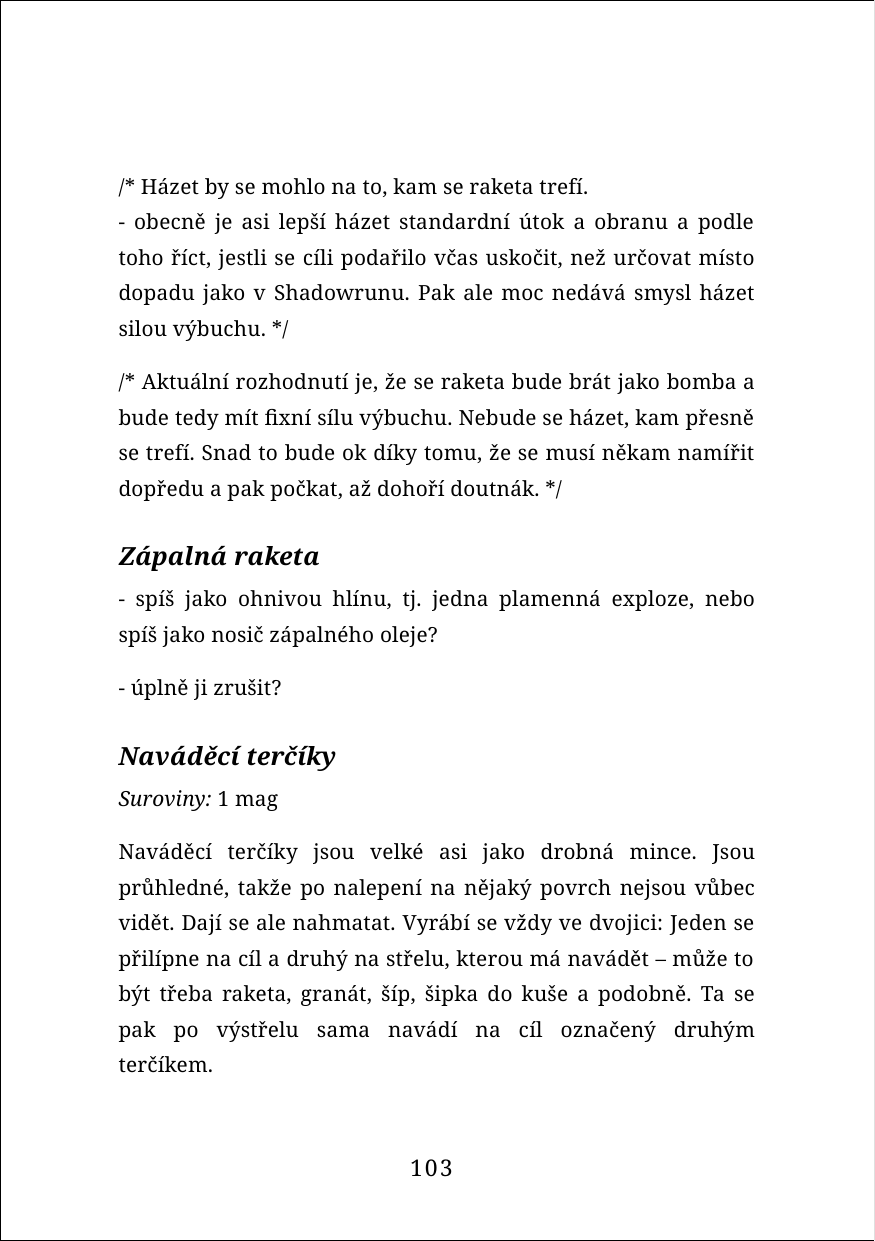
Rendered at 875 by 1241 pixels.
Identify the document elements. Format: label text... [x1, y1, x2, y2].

text - úplně ji zrušit? [118, 673, 756, 702]
text Naváděcí terčíky jsou velké asi jako drobná mince. Jsou průhledné, takže po nalepení na nějaký povrch nejsou vůbec vidět. Dají se ale nahmatat. Vyrábí se vždy ve dvojici: Jeden se přilípne na cíl a druhý na střelu, kterou má navádět – může to být třeba raketa, granát, šíp, šipka do kuše a podobně. Ta se pak po výstřelu sama navádí na cíl označený druhým terčíkem. [118, 837, 756, 1079]
subtitle Zápalná raketa [118, 539, 756, 573]
text /* Házet by se mohlo na to, kam se raketa trefí. - obecně je asi lepší házet standardní útok a obranu a podle toho říct, jestli se cíli podařilo včas uskočit, než určovat místo dopadu jako v Shadowrunu. Pak ale moc nedává smysl házet silou výbuchu. */ [118, 172, 756, 342]
text - spíš jako ohnivou hlínu, tj. jedna plamenná exploze, nebo spíš jako nosič zápalného oleje? [118, 584, 756, 648]
subtitle Naváděcí terčíky [118, 738, 756, 772]
text /* Aktuální rozhodnutí je, že se raketa bude brát jako bomba a bude tedy mít fixní sílu výbuchu. Nebude se házet, kam přesně se trefí. Snad to bude ok díky tomu, že se musí někam namířit dopředu a pak počkat, až dohoří doutnák. */ [118, 367, 756, 502]
text Suroviny: 1 mag [118, 784, 756, 812]
